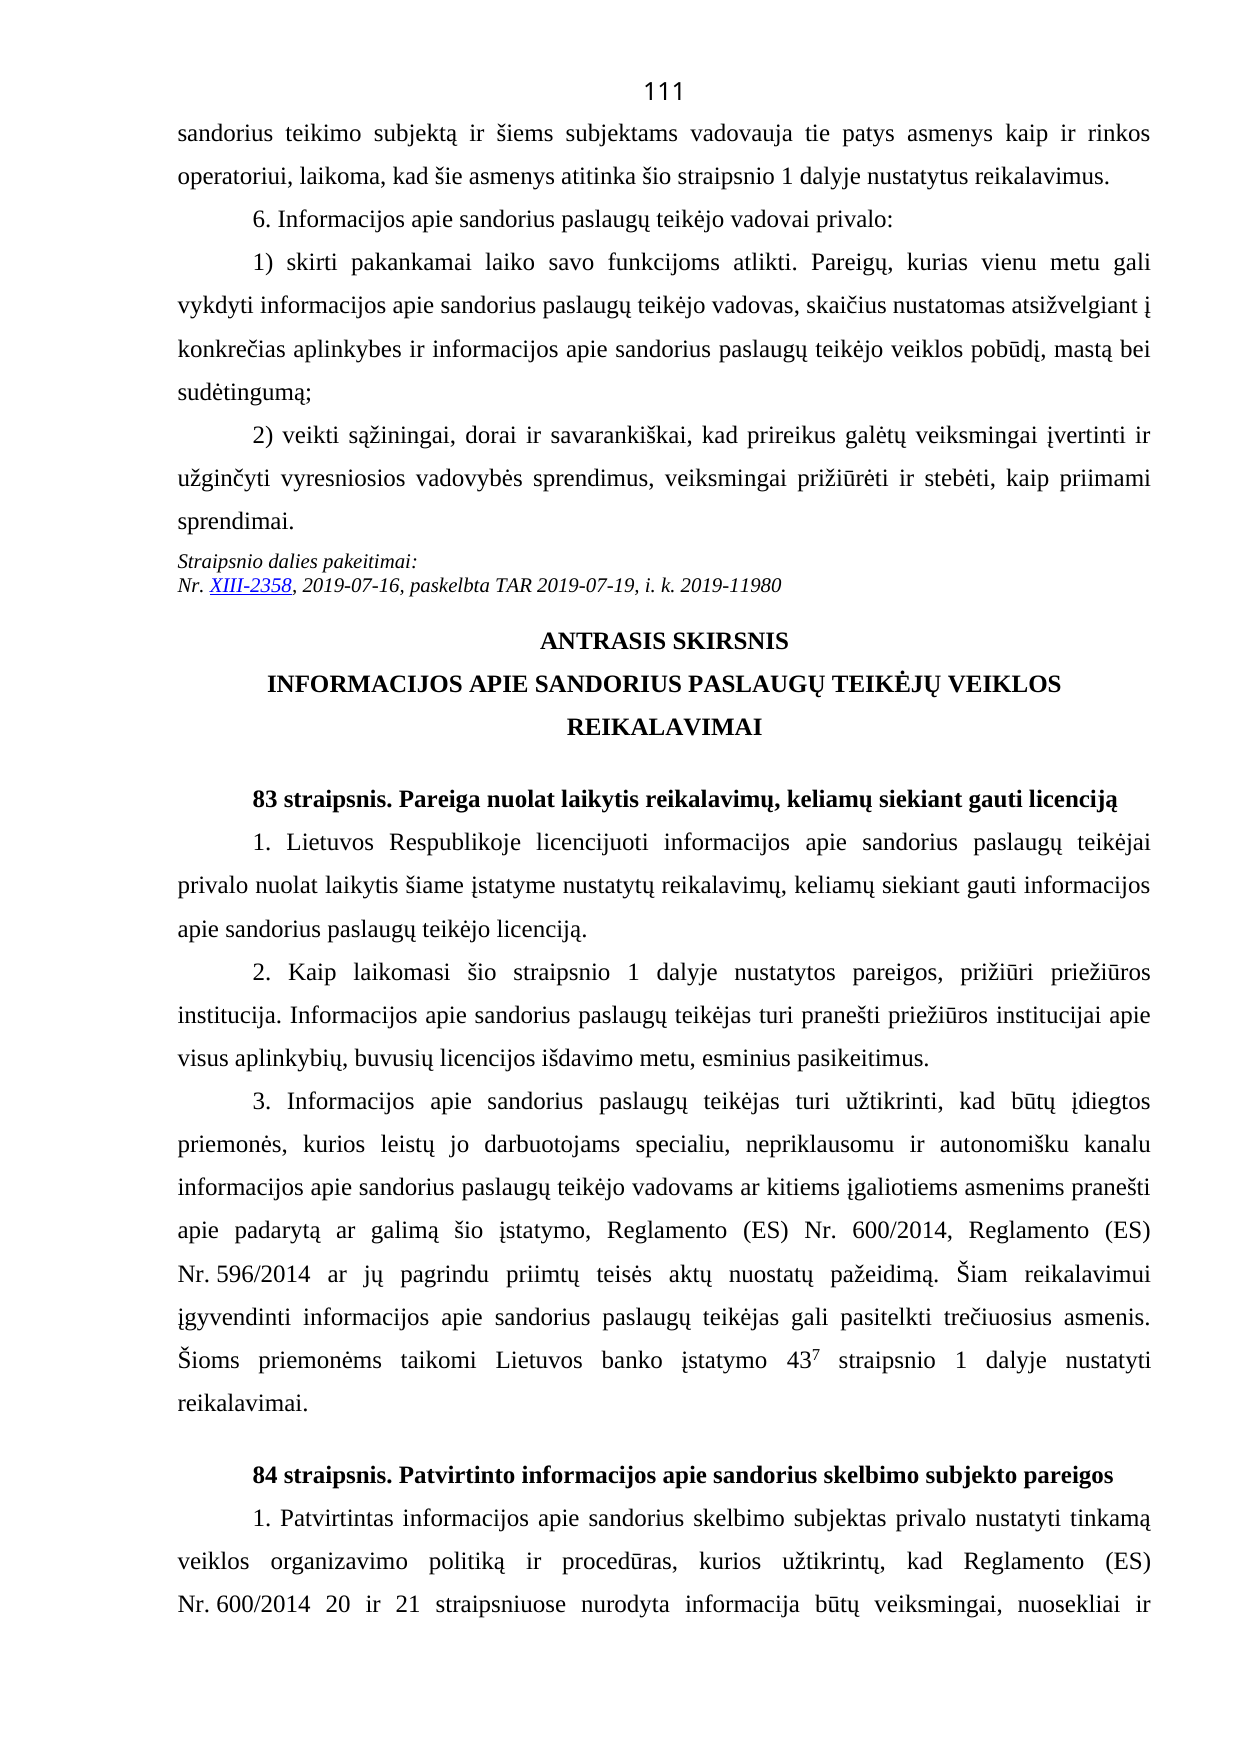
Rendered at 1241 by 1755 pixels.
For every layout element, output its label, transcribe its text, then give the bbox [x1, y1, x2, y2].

text 1. Lietuvos Respublikoje licencijuoti informacijos apie sandorius paslaugų teikėjai privalo nuolat laikytis šiame įstatyme nustatytų reikalavimų, keliamų siekiant gauti informacijos apie sandorius paslaugų teikėjo licenciją. [177, 827, 1152, 942]
text 83 straipsnis. Pareiga nuolat laikytis reikalavimų, keliamų siekiant gauti licenciją [177, 784, 1152, 813]
text INFORMACIJOS APIE SANDORIUS PASLAUGŲ TEIKĖJŲ VEIKLOS REIKALAVIMAI [177, 669, 1152, 741]
text 1) skirti pakankamai laiko savo funkcijoms atlikti. Pareigų, kurias vienu metu gali vykdyti informacijos apie sandorius paslaugų teikėjo vadovas, skaičius nustatomas atsižvelgiant į konkrečias aplinkybes ir informacijos apie sandorius paslaugų teikėjo veiklos pobūdį, mastą bei sudėtingumą; [177, 247, 1152, 406]
text 84 straipsnis. Patvirtinto informacijos apie sandorius skelbimo subjekto pareigos [177, 1460, 1152, 1489]
text 6. Informacijos apie sandorius paslaugų teikėjo vadovai privalo: [177, 204, 1152, 233]
text 2. Kaip laikomasi šio straipsnio 1 dalyje nustatytos pareigos, prižiūri priežiūros institucija. Informacijos apie sandorius paslaugų teikėjas turi pranešti priežiūros institucijai apie visus aplinkybių, buvusių licencijos išdavimo metu, esminius pasikeitimus. [177, 957, 1152, 1072]
text 1. Patvirtintas informacijos apie sandorius skelbimo subjektas privalo nustatyti tinkamą veiklos organizavimo politiką ir procedūras, kurios užtikrintų, kad Reglamento (ES) Nr. 600/2014 20 ir 21 straipsniuose nurodyta informacija būtų veiksmingai, nuosekliai ir [177, 1503, 1152, 1618]
text Straipsnio dalies pakeitimai: [177, 549, 1152, 573]
text sandorius teikimo subjektą ir šiems subjektams vadovauja tie patys asmenys kaip ir rinkos operatoriui, laikoma, kad šie asmenys atitinka šio straipsnio 1 dalyje nustatytus reikalavimus. [177, 118, 1152, 190]
text ANTRASIS SKIRSNIS [177, 626, 1152, 655]
text Nr. XIII-2358, 2019-07-16, paskelbta TAR 2019-07-19, i. k. 2019-11980 [177, 573, 1152, 597]
text 3. Informacijos apie sandorius paslaugų teikėjas turi užtikrinti, kad būtų įdiegtos priemonės, kurios leistų jo darbuotojams specialiu, nepriklausomu ir autonomišku kanalu informacijos apie sandorius paslaugų teikėjo vadovams ar kitiems įgaliotiems asmenims pranešti apie padarytą ar galimą šio įstatymo, Reglamento (ES) Nr. 600/2014, Reglamento (ES) Nr. 596/2014 ar jų pagrindu priimtų teisės aktų nuostatų pažeidimą. Šiam reikalavimui įgyvendinti informacijos apie sandorius paslaugų teikėjas gali pasitelkti trečiuosius asmenis. Šioms priemonėms taikomi Lietuvos banko įstatymo 437 straipsnio 1 dalyje nustatyti reikalavimai. [177, 1086, 1152, 1417]
text 2) veikti sąžiningai, dorai ir savarankiškai, kad prireikus galėtų veiksmingai įvertinti ir užginčyti vyresniosios vadovybės sprendimus, veiksmingai prižiūrėti ir stebėti, kaip priimami sprendimai. [177, 420, 1152, 535]
